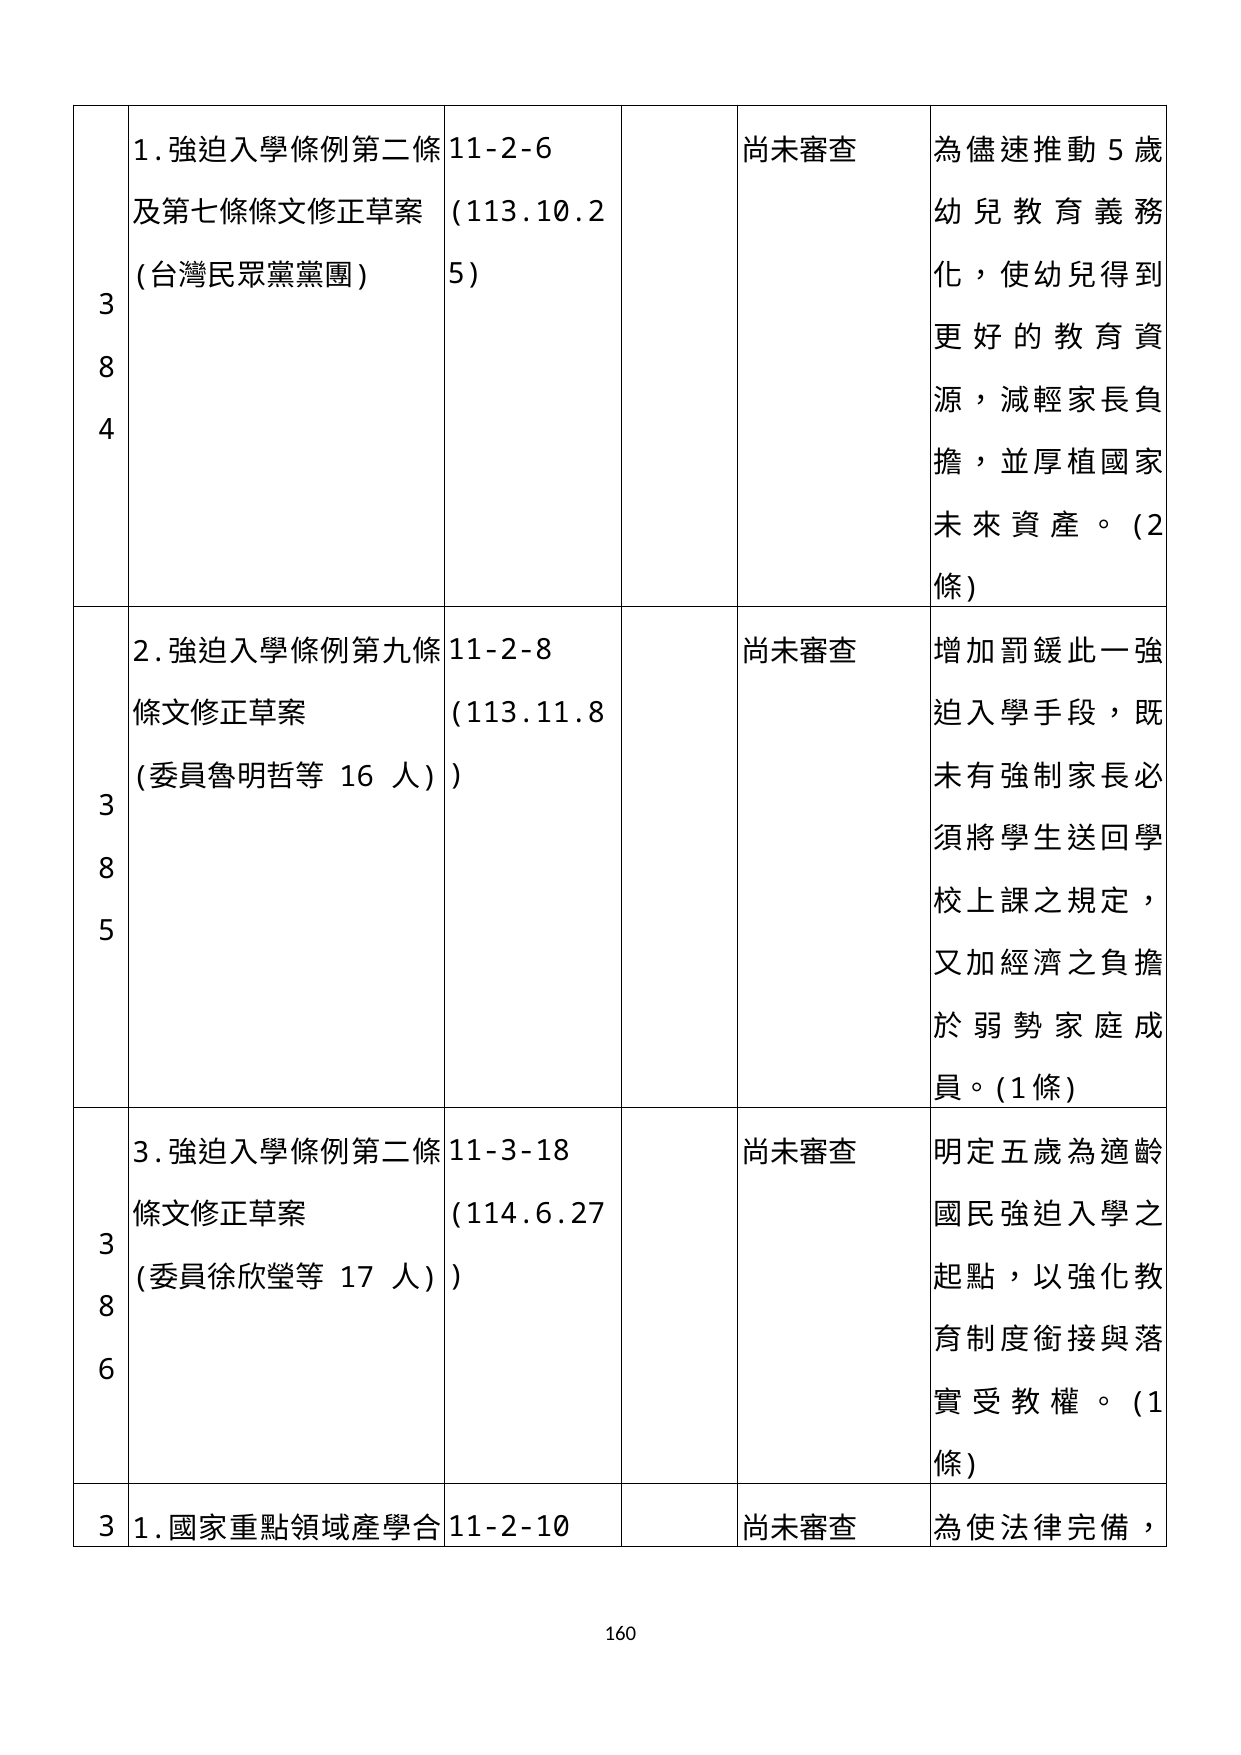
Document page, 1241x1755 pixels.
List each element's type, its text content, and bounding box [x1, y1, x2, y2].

table_cell [622, 607, 737, 1107]
table_cell 尚未審查 [738, 106, 930, 606]
table_cell 尚未審查 [738, 607, 930, 1107]
table_cell [74, 1108, 128, 1483]
table_cell [74, 607, 128, 1107]
table_cell 2.強迫入學條例第九條條文修正草案 (委員魯明哲等 16 人) [129, 607, 444, 1107]
table_cell 明定五歲為適齡國民強迫入學之起點，以強化教育制度銜接與落實受教權。(1條) [931, 1108, 1166, 1483]
table_cell [74, 106, 128, 606]
table_cell 11-2-10 [445, 1484, 621, 1546]
table_cell [74, 1484, 128, 1546]
table_cell 為使法律完備， [931, 1484, 1166, 1546]
table_cell 11-2-6 (113.10.25) [445, 106, 621, 606]
table_cell 1.強迫入學條例第二條及第七條條文修正草案 (台灣民眾黨黨團) [129, 106, 444, 606]
table_cell 1.國家重點領域產學合 [129, 1484, 444, 1546]
table_cell [622, 1108, 737, 1483]
table_cell 3.強迫入學條例第二條條文修正草案 (委員徐欣瑩等 17 人) [129, 1108, 444, 1483]
table_cell 為儘速推動5歲幼兒教育義務化，使幼兒得到更好的教育資源，減輕家長負擔，並厚植國家未來資產。(2條) [931, 106, 1166, 606]
table_cell 增加罰鍰此一強迫入學手段，既未有強制家長必須將學生送回學校上課之規定，又加經濟之負擔於弱勢家庭成員。(1條) [931, 607, 1166, 1107]
table_cell [622, 106, 737, 606]
table_cell 尚未審查 [738, 1108, 930, 1483]
table_cell [622, 1484, 737, 1546]
table_cell 尚未審查 [738, 1484, 930, 1546]
table_cell 11-2-8 (113.11.8) [445, 607, 621, 1107]
table_cell 11-3-18 (114.6.27) [445, 1108, 621, 1483]
